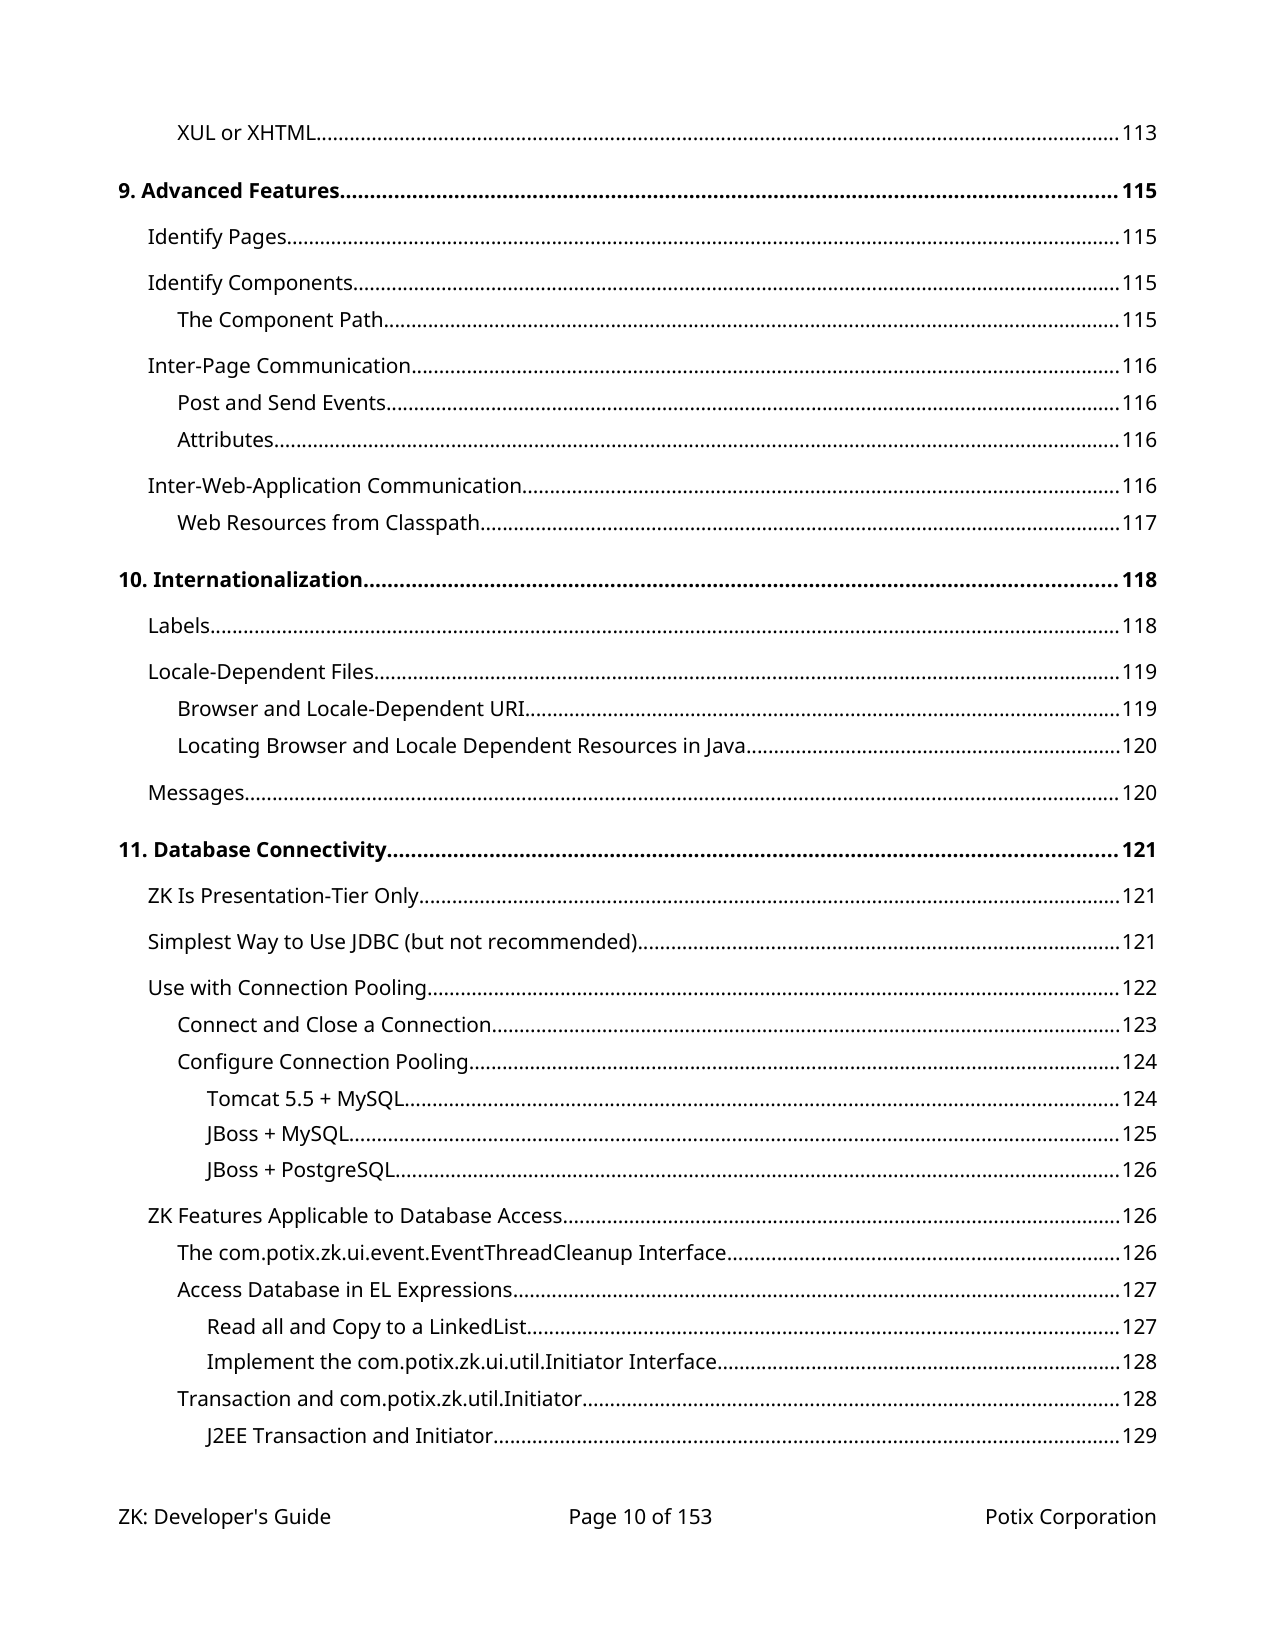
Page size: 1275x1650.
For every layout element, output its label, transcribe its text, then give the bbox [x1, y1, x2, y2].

text Labels 118 [148, 612, 1157, 640]
text Simplest Way to Use JDBC (but not recommended) 121 [148, 927, 1157, 955]
text XUL or XHTML 113 [177, 118, 1157, 146]
text Implement the com.potix.zk.ui.util.Initiator Interface 128 [207, 1347, 1157, 1375]
text Locating Browser and Locale Dependent Resources in Java 120 [177, 732, 1157, 760]
text Web Resources from Classpath 117 [177, 508, 1157, 536]
text J2EE Transaction and Initiator 129 [207, 1421, 1157, 1449]
text Locale-Dependent Files 119 [148, 657, 1157, 686]
text Browser and Locale-Dependent URI 119 [177, 694, 1157, 723]
text ZK Is Presentation-Tier Only 121 [148, 881, 1157, 909]
text The Component Path 115 [177, 305, 1157, 333]
text Inter-Web-Application Communication 116 [148, 471, 1157, 499]
text Tomcat 5.5 + MySQL 124 [207, 1084, 1157, 1113]
text Access Database in EL Expressions 127 [177, 1275, 1157, 1303]
text Post and Send Events 116 [177, 388, 1157, 416]
text Identify Components 115 [148, 268, 1157, 296]
text Transaction and com.potix.zk.util.Initiator 128 [177, 1384, 1157, 1412]
text JBoss + MySQL 125 [207, 1119, 1157, 1148]
text ZK Features Applicable to Database Access 126 [148, 1201, 1157, 1229]
text Configure Connection Pooling 124 [177, 1047, 1157, 1076]
text Use with Connection Pooling 122 [148, 973, 1157, 1001]
text JBoss + PostgreSQL 126 [207, 1155, 1157, 1183]
text Attributes 116 [177, 425, 1157, 453]
text Inter-Page Communication 116 [148, 351, 1157, 379]
text Identify Pages 115 [148, 222, 1157, 250]
text 11. Database Connectivity 121 [118, 835, 1157, 863]
text Read all and Copy to a LinkedList 127 [207, 1312, 1157, 1340]
text The com.potix.zk.ui.event.EventThreadCleanup Interface 126 [177, 1238, 1157, 1266]
text 10. Internationalization 118 [118, 566, 1157, 594]
text Connect and Close a Connection 123 [177, 1010, 1157, 1038]
text 9. Advanced Features 115 [118, 176, 1157, 204]
text Messages 120 [148, 778, 1157, 806]
